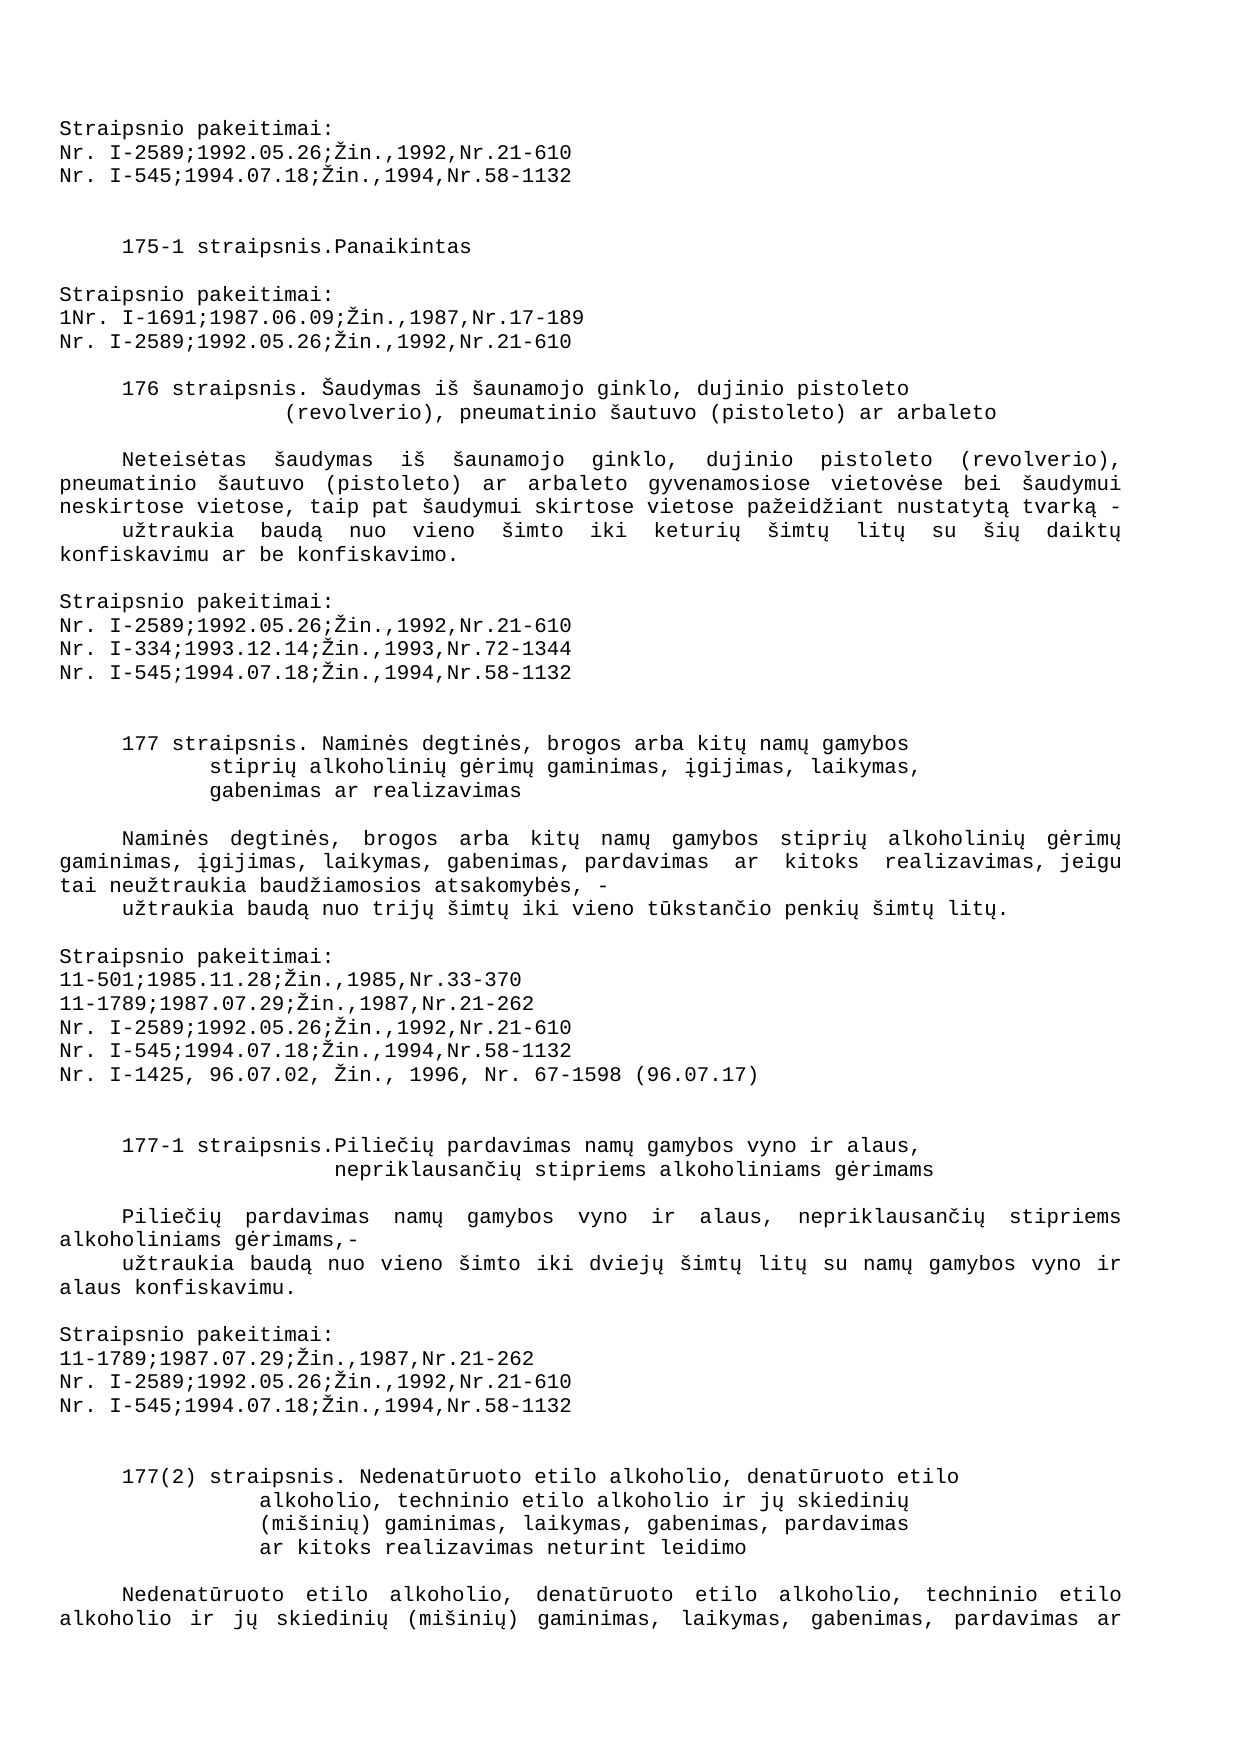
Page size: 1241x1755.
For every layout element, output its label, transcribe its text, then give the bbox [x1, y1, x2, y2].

text užtraukia baudą nuo vieno šimto iki dviejų šimtų litų su namų gamybos vyno ir alaus konfiskavimu. [59, 1253, 1122, 1300]
text Piliečių pardavimas namų gamybos vyno ir alaus, nepriklausančių stipriems alkoholiniams gėrimams,- [59, 1206, 1122, 1253]
text 175-1 straipsnis.Panaikintas [59, 236, 1122, 260]
text alkoholio, techninio etilo alkoholio ir jų skiedinių [59, 1489, 1122, 1513]
text Nr. I-334;1993.12.14;Žin.,1993,Nr.72-1344 [59, 638, 1122, 662]
text ar kitoks realizavimas neturint leidimo [59, 1537, 1122, 1561]
text 11-501;1985.11.28;Žin.,1985,Nr.33-370 [59, 969, 1122, 993]
text Straipsnio pakeitimai: [59, 946, 1122, 969]
text 177(2) straipsnis. Nedenatūruoto etilo alkoholio, denatūruoto etilo [59, 1466, 1122, 1489]
text Neteisėtas šaudymas iš šaunamojo ginklo, dujinio pistoleto (revolverio), pneumatinio šautuvo (pistoleto) ar arbaleto gyvenamosiose vietovėse bei šaudymui neskirtose vietose, taip pat šaudymui skirtose vietose pažeidžiant nustatytą tvarką - [59, 449, 1122, 520]
text 177-1 straipsnis.Piliečių pardavimas namų gamybos vyno ir alaus, [59, 1135, 1122, 1158]
text Nr. I-2589;1992.05.26;Žin.,1992,Nr.21-610 [59, 142, 1122, 165]
text Nedenatūruoto etilo alkoholio, denatūruoto etilo alkoholio, techninio etilo alkoholio ir jų skiedinių (mišinių) gaminimas, laikymas, gabenimas, pardavimas ar [59, 1584, 1122, 1631]
text (revolverio), pneumatinio šautuvo (pistoleto) ar arbaleto [59, 402, 1122, 426]
text 11-1789;1987.07.29;Žin.,1987,Nr.21-262 [59, 993, 1122, 1017]
text Nr. I-545;1994.07.18;Žin.,1994,Nr.58-1132 [59, 1040, 1122, 1064]
text Nr. I-1425, 96.07.02, Žin., 1996, Nr. 67-1598 (96.07.17) [59, 1064, 1122, 1088]
text 1Nr. I-1691;1987.06.09;Žin.,1987,Nr.17-189 [59, 307, 1122, 331]
text Nr. I-2589;1992.05.26;Žin.,1992,Nr.21-610 [59, 1017, 1122, 1040]
text 176 straipsnis. Šaudymas iš šaunamojo ginklo, dujinio pistoleto [59, 378, 1122, 402]
text 177 straipsnis. Naminės degtinės, brogos arba kitų namų gamybos [59, 733, 1122, 757]
text Straipsnio pakeitimai: [59, 1324, 1122, 1348]
text Straipsnio pakeitimai: [59, 118, 1122, 142]
text užtraukia baudą nuo trijų šimtų iki vieno tūkstančio penkių šimtų litų. [59, 898, 1122, 922]
text Naminės degtinės, brogos arba kitų namų gamybos stiprių alkoholinių gėrimų gaminimas, įgijimas, laikymas, gabenimas, pardavimas ar kitoks realizavimas, jeigu tai neužtraukia baudžiamosios atsakomybės, - [59, 827, 1122, 898]
text Nr. I-545;1994.07.18;Žin.,1994,Nr.58-1132 [59, 1395, 1122, 1419]
text Straipsnio pakeitimai: [59, 591, 1122, 615]
text Straipsnio pakeitimai: [59, 284, 1122, 307]
text (mišinių) gaminimas, laikymas, gabenimas, pardavimas [59, 1513, 1122, 1537]
text 11-1789;1987.07.29;Žin.,1987,Nr.21-262 [59, 1348, 1122, 1371]
text Nr. I-545;1994.07.18;Žin.,1994,Nr.58-1132 [59, 662, 1122, 686]
text Nr. I-2589;1992.05.26;Žin.,1992,Nr.21-610 [59, 1371, 1122, 1395]
text stiprių alkoholinių gėrimų gaminimas, įgijimas, laikymas, [59, 757, 1122, 780]
text užtraukia baudą nuo vieno šimto iki keturių šimtų litų su šių daiktų konfiskavimu ar be konfiskavimo. [59, 520, 1122, 567]
text Nr. I-2589;1992.05.26;Žin.,1992,Nr.21-610 [59, 615, 1122, 638]
text nepriklausančių stipriems alkoholiniams gėrimams [59, 1158, 1122, 1182]
text Nr. I-2589;1992.05.26;Žin.,1992,Nr.21-610 [59, 331, 1122, 354]
text gabenimas ar realizavimas [59, 780, 1122, 804]
text Nr. I-545;1994.07.18;Žin.,1994,Nr.58-1132 [59, 165, 1122, 189]
